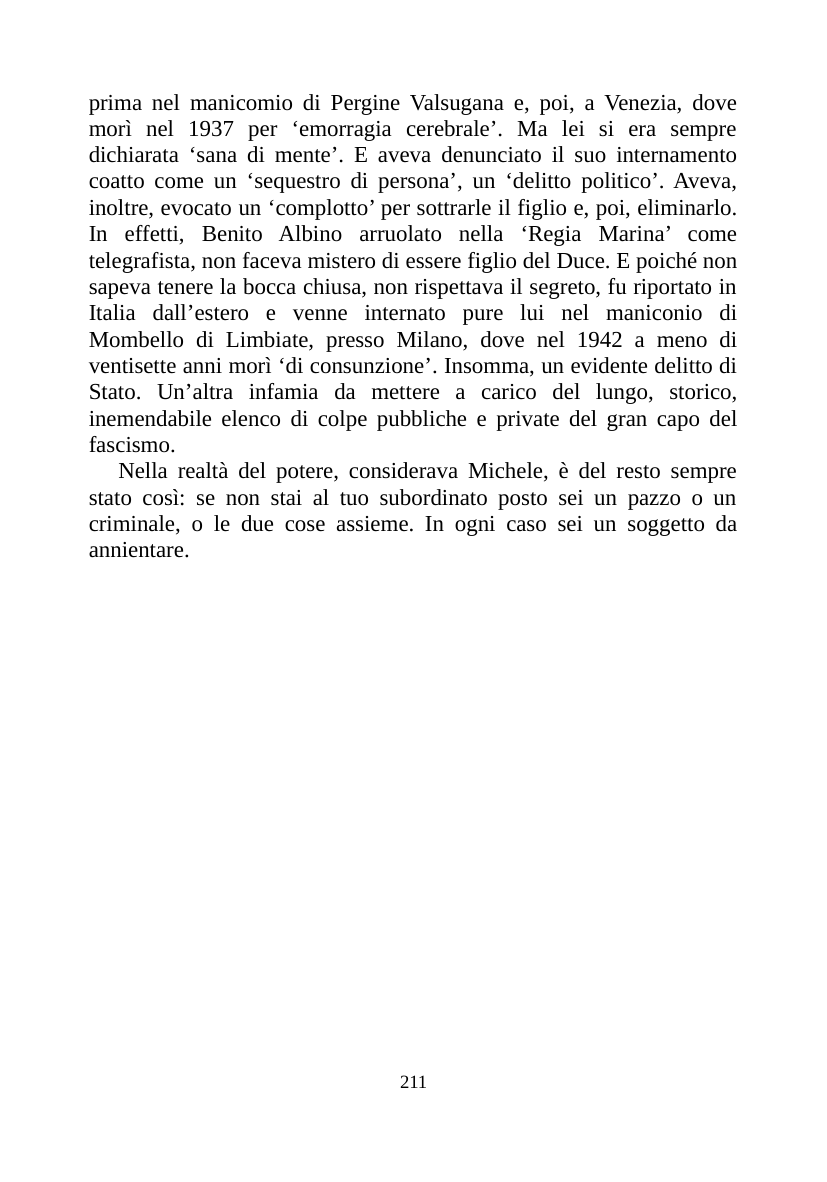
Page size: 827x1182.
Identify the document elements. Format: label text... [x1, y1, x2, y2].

text prima nel manicomio di Pergine Valsugana e, poi, a Venezia, dove morì nel 1937 per ‘emorragia cerebrale’. Ma lei si era sempre dichiarata ‘sana di mente’. E aveva denunciato il suo internamento coatto come un ‘sequestro di persona’, un ‘delitto politico’. Aveva, inoltre, evocato un ‘complotto’ per sottrarle il figlio e, poi, eliminarlo. In effetti, Benito Albino arruolato nella ‘Regia Marina’ come telegrafista, non faceva mistero di essere figlio del Duce. E poiché non sapeva tenere la bocca chiusa, non rispettava il segreto, fu riportato in Italia dall’estero e venne internato pure lui nel maniconio di Mombello di Limbiate, presso Milano, dove nel 1942 a meno di ventisette anni morì ‘di consunzione’. Insomma, un evidente delitto di Stato. Un’altra infamia da mettere a carico del lungo, storico, inemendabile elenco di colpe pubbliche e private del gran capo del fascismo. [88, 88, 738, 457]
text Nella realtà del potere, considerava Michele, è del resto sempre stato così: se non stai al tuo subordinato posto sei un pazzo o un criminale, o le due cose assieme. In ogni caso sei un soggetto da annientare. [88, 457, 738, 563]
